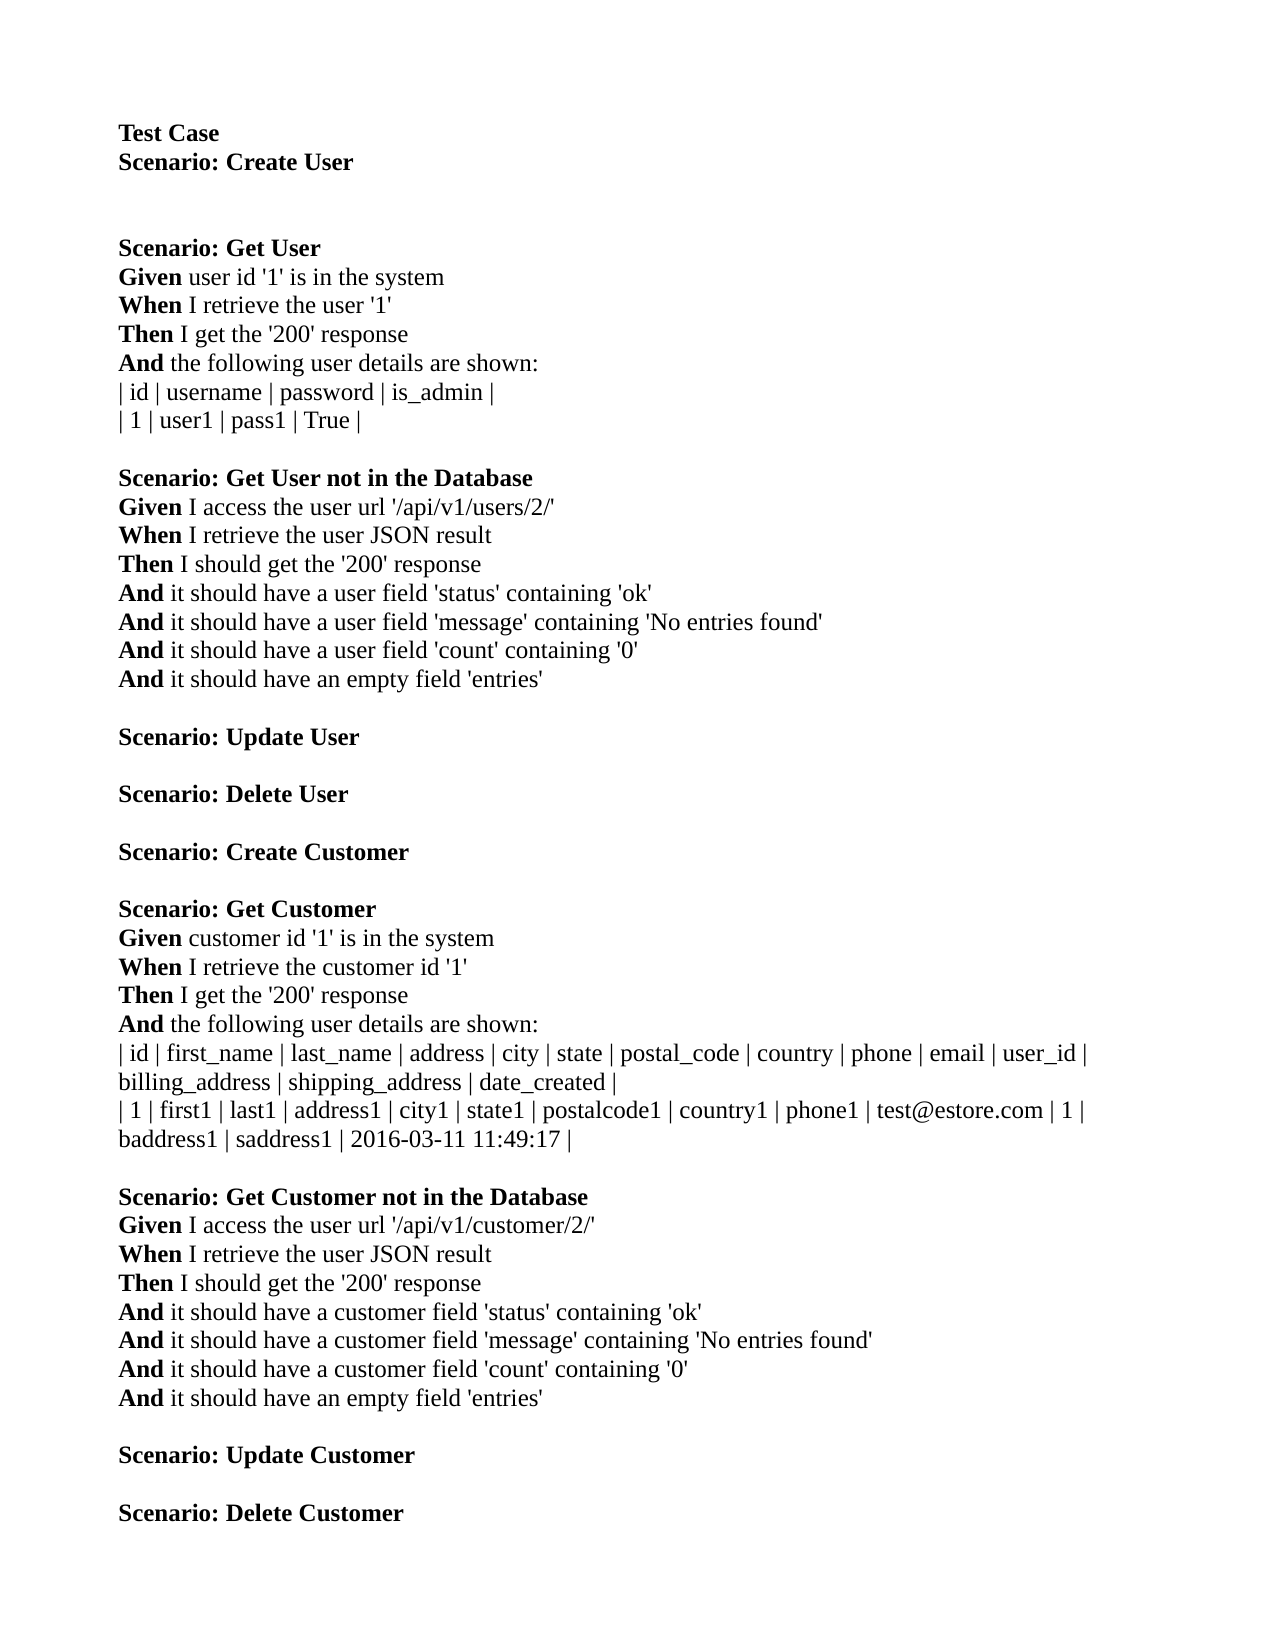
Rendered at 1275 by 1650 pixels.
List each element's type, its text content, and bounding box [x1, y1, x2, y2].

text Then I get the '200' response [118, 319, 1157, 348]
text Then I should get the '200' response [118, 1268, 1157, 1297]
text And it should have an empty field 'entries' [118, 1383, 1157, 1412]
text Then I should get the '200' response [118, 549, 1157, 578]
text Scenario: Get User not in the Database [118, 463, 1157, 492]
text | 1 | user1 | pass1 | True | [118, 406, 1157, 434]
text Given I access the user url '/api/v1/customer/2/' [118, 1211, 1157, 1239]
text | 1 | first1 | last1 | address1 | city1 | state1 | postalcode1 | country1 | phone1 | test@estore.com | 1 | baddress1 | saddress1 | 2016-03-11 11:49:17 | [118, 1096, 1157, 1153]
text Scenario: Update Customer [118, 1441, 1157, 1469]
text Then I get the '200' response [118, 981, 1157, 1009]
text When I retrieve the user JSON result [118, 521, 1157, 549]
text When I retrieve the user '1' [118, 291, 1157, 319]
text Scenario: Update User [118, 722, 1157, 751]
text And the following user details are shown: [118, 1009, 1157, 1038]
text And it should have a customer field 'status' containing 'ok' [118, 1297, 1157, 1326]
text And it should have a user field 'message' containing 'No entries found' [118, 607, 1157, 636]
text Given customer id '1' is in the system [118, 923, 1157, 952]
text Test Case [118, 118, 1157, 147]
text And it should have an empty field 'entries' [118, 664, 1157, 693]
text | id | first_name | last_name | address | city | state | postal_code | country | phone | email | user_id | billing_address | shipping_address | date_created | [118, 1038, 1157, 1096]
text Scenario: Get User [118, 233, 1157, 262]
text And it should have a user field 'count' containing '0' [118, 636, 1157, 664]
text And the following user details are shown: [118, 348, 1157, 377]
text Scenario: Get Customer not in the Database [118, 1182, 1157, 1211]
text And it should have a customer field 'count' containing '0' [118, 1354, 1157, 1383]
text Scenario: Delete User [118, 779, 1157, 808]
text Scenario: Create Customer [118, 837, 1157, 866]
text And it should have a user field 'status' containing 'ok' [118, 578, 1157, 607]
text Scenario: Get Customer [118, 894, 1157, 923]
text Scenario: Create User [118, 147, 1157, 176]
text When I retrieve the user JSON result [118, 1239, 1157, 1268]
text Given user id '1' is in the system [118, 262, 1157, 291]
text And it should have a customer field 'message' containing 'No entries found' [118, 1326, 1157, 1354]
text | id | username | password | is_admin | [118, 377, 1157, 406]
text Given I access the user url '/api/v1/users/2/' [118, 492, 1157, 521]
text When I retrieve the customer id '1' [118, 952, 1157, 981]
text Scenario: Delete Customer [118, 1498, 1157, 1527]
